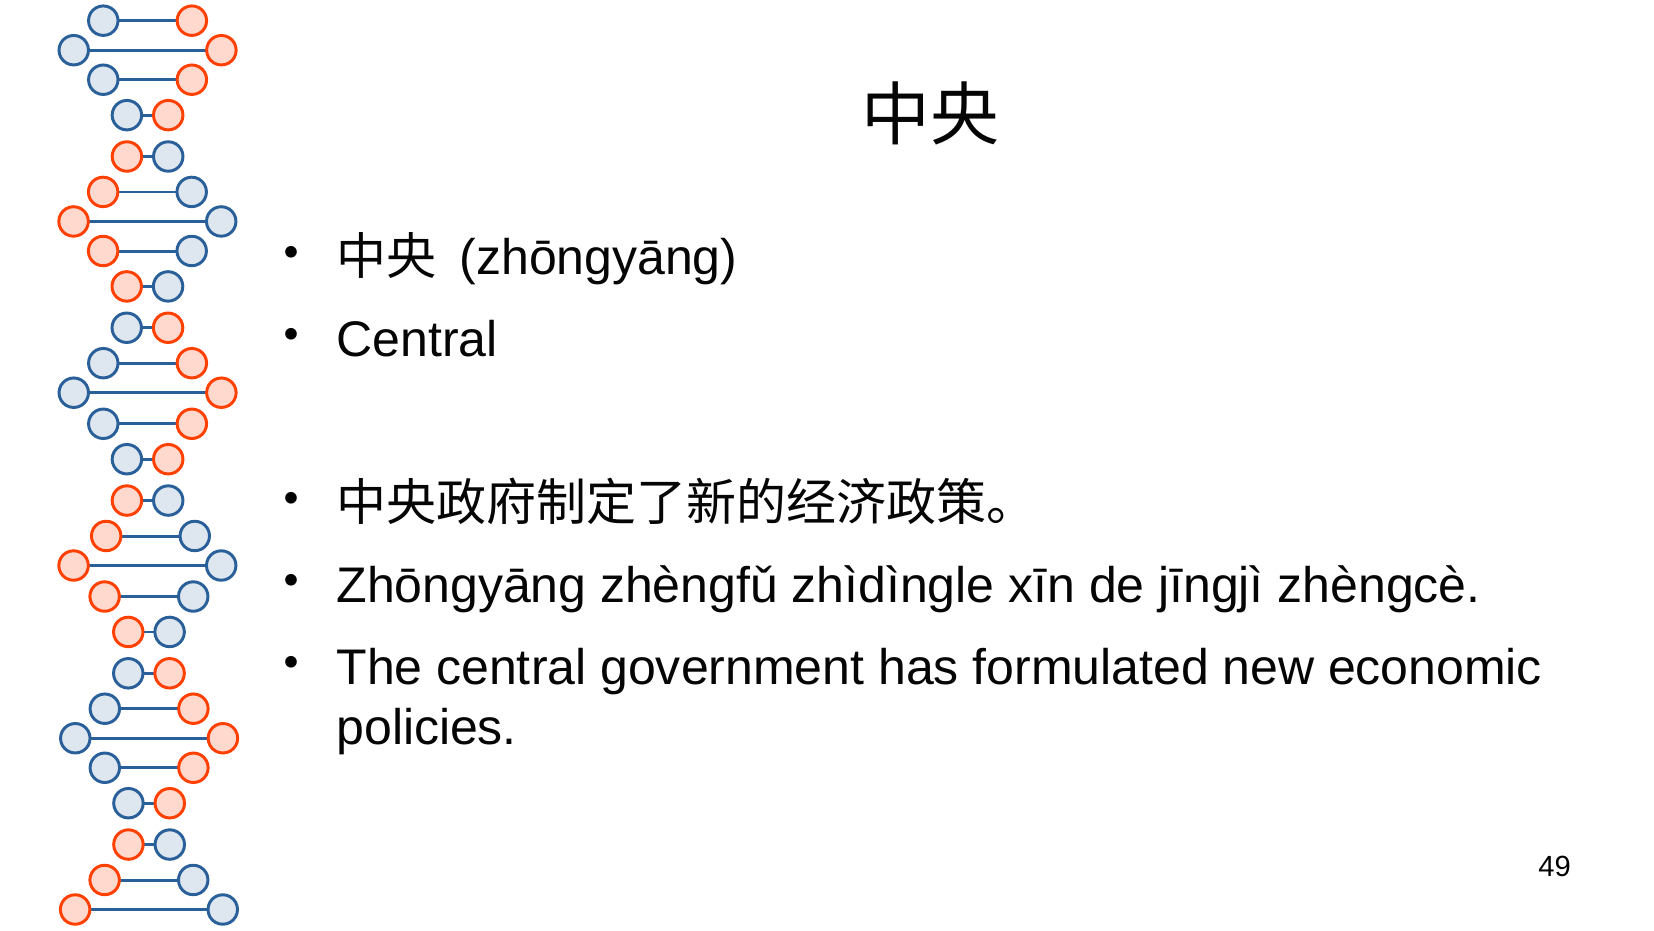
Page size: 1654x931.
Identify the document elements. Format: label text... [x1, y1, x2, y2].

list 中央 (zhōngyāng) Central 中央政府制定了新的经济政策。 Zhōngyāng zhèngfǔ zhìdìngle xīn de jīngjì zhèngcè. The central government has formulated new economic policies. [265, 224, 1595, 764]
title 中央 [265, 35, 1595, 189]
